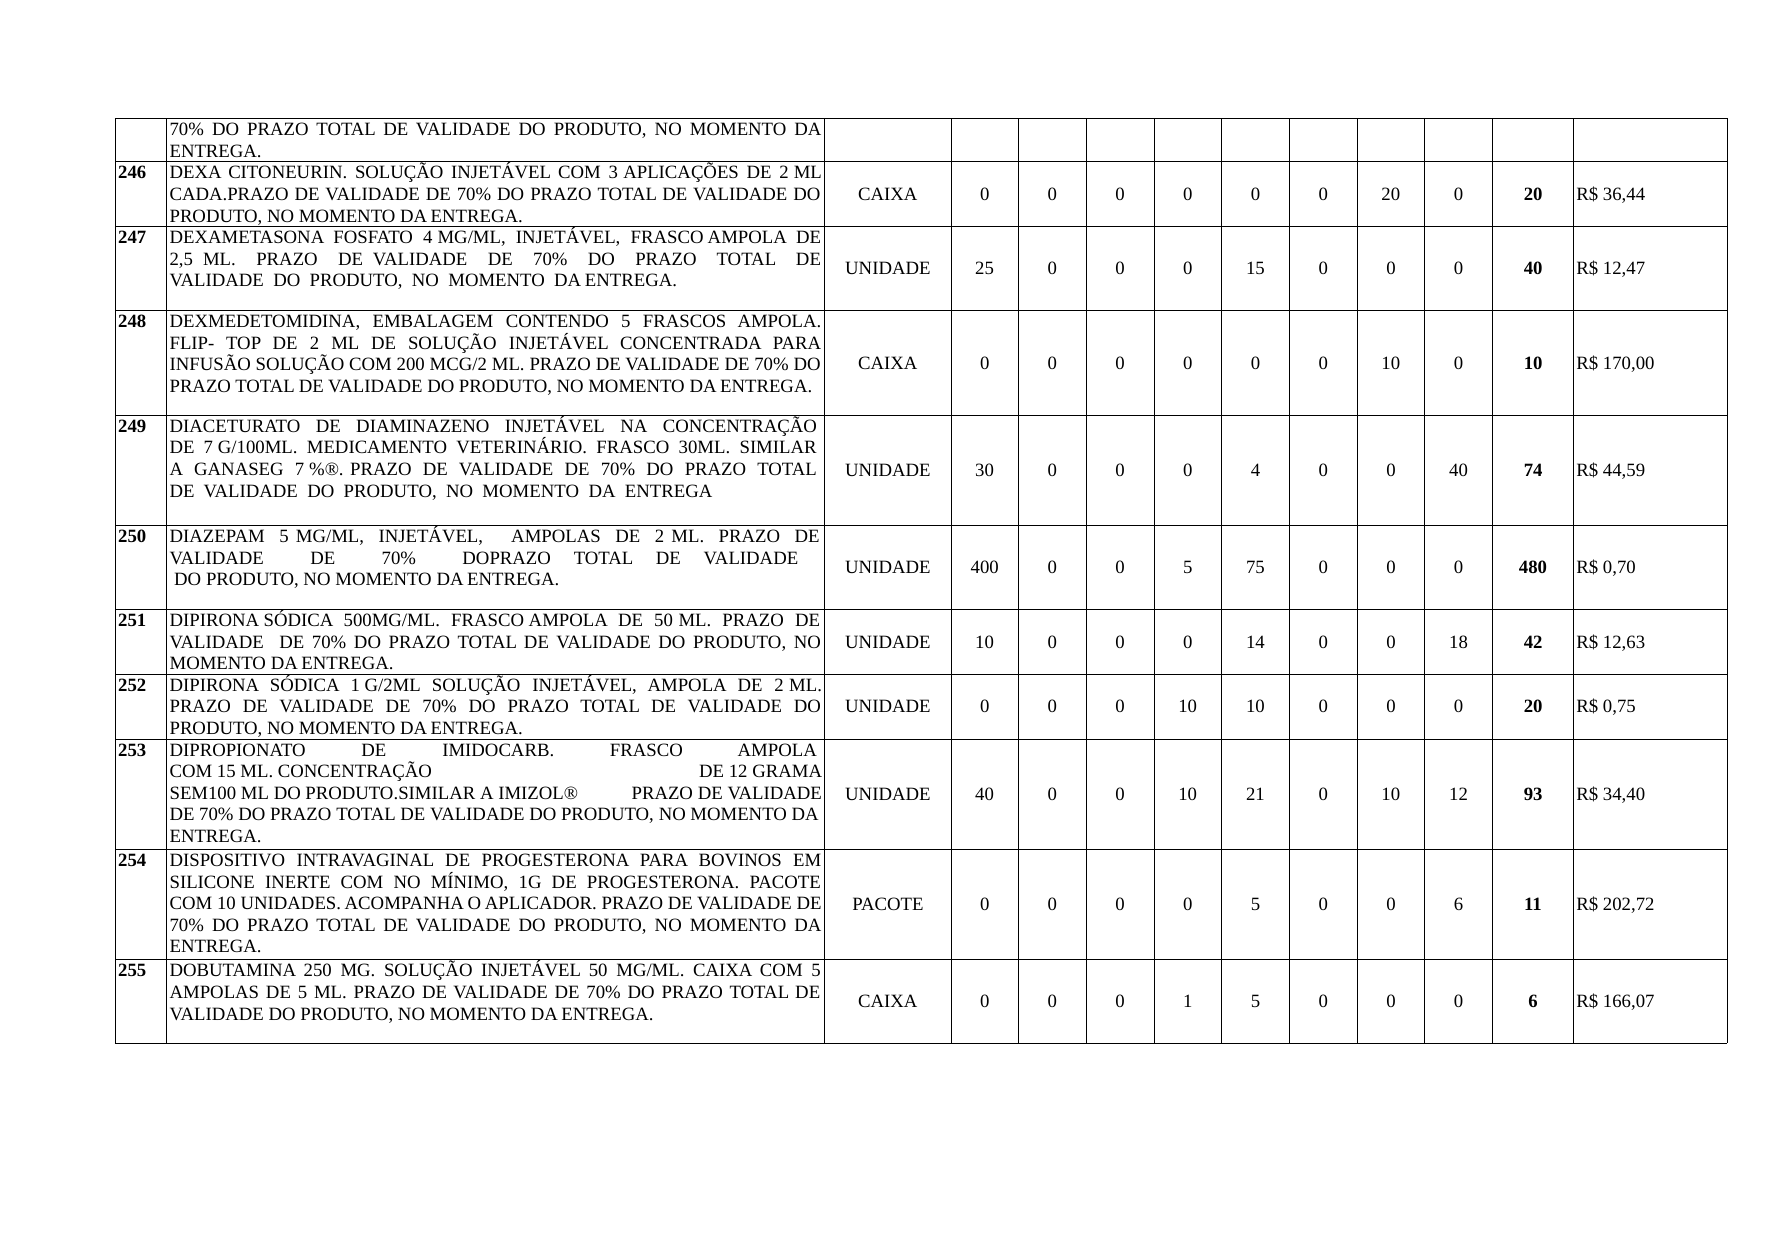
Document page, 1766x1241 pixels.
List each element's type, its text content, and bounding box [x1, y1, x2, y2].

table_cell 0 [1222, 162, 1289, 226]
table_cell 0 [1019, 311, 1086, 415]
table_cell 6 [1493, 960, 1573, 1043]
table_cell 10 [1155, 740, 1221, 849]
table_cell 4 [1222, 416, 1289, 525]
table_cell 0 [1358, 416, 1424, 525]
table_cell 0 [1087, 162, 1154, 226]
table_cell 40 [1493, 227, 1573, 310]
table_cell CAIXA [825, 311, 951, 415]
table_cell 0 [1290, 526, 1357, 609]
table_cell UNIDADE [825, 740, 951, 849]
table_cell 0 [1290, 740, 1357, 849]
table_cell 0 [1087, 740, 1154, 849]
table_cell 0 [1155, 610, 1221, 674]
table_cell 0 [1019, 227, 1086, 310]
table_cell DEXA CITONEURIN. SOLUÇÃO INJETÁVEL COM 3 APLICAÇÕES DE 2 ML CADA.PRAZO DE VALIDADE DE 70% DO PRAZO TOTAL DE VALIDADE DO PRODUTO, NO MOMENTO DA ENTREGA. [167, 162, 824, 226]
table_cell 0 [1358, 610, 1424, 674]
table_cell 70% DO PRAZO TOTAL DE VALIDADE DO PRODUTO, NO MOMENTO DA ENTREGA. [167, 119, 824, 161]
table_cell 0 [1425, 675, 1492, 738]
table_cell 480 [1493, 526, 1573, 609]
table_cell 252 [116, 675, 166, 738]
table_cell DOBUTAMINA 250 MG. SOLUÇÃO INJETÁVEL 50 MG/ML. CAIXA COM 5 AMPOLAS DE 5 ML. PRAZO DE VALIDADE DE 70% DO PRAZO TOTAL DE VALIDADE DO PRODUTO, NO MOMENTO DA ENTREGA. [167, 960, 824, 1043]
table_cell DEXMEDETOMIDINA, EMBALAGEM CONTENDO 5 FRASCOS AMPOLA. FLIP- TOP DE 2 ML DE SOLUÇÃO INJETÁVEL CONCENTRADA PARA INFUSÃO SOLUÇÃO COM 200 MCG/2 ML. PRAZO DE VALIDADE DE 70% DO PRAZO TOTAL DE VALIDADE DO PRODUTO, NO MOMENTO DA ENTREGA. [167, 311, 824, 415]
table_cell [952, 119, 1018, 161]
table_cell 0 [1222, 311, 1289, 415]
table_cell 0 [1155, 311, 1221, 415]
table_cell 0 [1019, 740, 1086, 849]
table_cell [116, 119, 166, 161]
table_cell 0 [1425, 960, 1492, 1043]
table_cell UNIDADE [825, 610, 951, 674]
table_cell 254 [116, 850, 166, 959]
table_cell 0 [1358, 526, 1424, 609]
table_cell 0 [1087, 850, 1154, 959]
table_cell 0 [1019, 960, 1086, 1043]
table_cell 0 [1087, 311, 1154, 415]
table_cell 0 [1290, 960, 1357, 1043]
table_cell 0 [1358, 850, 1424, 959]
table_cell R$ 34,40 [1574, 740, 1727, 849]
table_cell 11 [1493, 850, 1573, 959]
table_cell 5 [1155, 526, 1221, 609]
table_cell 0 [1358, 675, 1424, 738]
table_cell 0 [1290, 311, 1357, 415]
table_cell 0 [1358, 960, 1424, 1043]
table_cell 251 [116, 610, 166, 674]
table_cell 400 [952, 526, 1018, 609]
table_cell 5 [1222, 850, 1289, 959]
table_cell R$ 36,44 [1574, 162, 1727, 226]
table_cell 0 [1087, 960, 1154, 1043]
table_cell 10 [1222, 675, 1289, 738]
table_cell 0 [1019, 526, 1086, 609]
table_cell R$ 12,63 [1574, 610, 1727, 674]
table_cell UNIDADE [825, 675, 951, 738]
table_cell 247 [116, 227, 166, 310]
table_cell 10 [1358, 311, 1424, 415]
table_cell R$ 0,70 [1574, 526, 1727, 609]
table_cell UNIDADE [825, 526, 951, 609]
table_cell 5 [1222, 960, 1289, 1043]
table_cell DIACETURATO DE DIAMINAZENO INJETÁVEL NA CONCENTRAÇÃO DE 7 G/100ML. MEDICAMENTO VETERINÁRIO. FRASCO 30ML. SIMILAR A GANASEG 7 %®. PRAZO DE VALIDADE DE 70% DO PRAZO TOTAL DE VALIDADE DO PRODUTO, NO MOMENTO DA ENTREGA [167, 416, 824, 525]
table_cell 14 [1222, 610, 1289, 674]
table_cell DIAZEPAM 5 MG/ML, INJETÁVEL, AMPOLAS DE 2 ML. PRAZO DE VALIDADE DE 70% DOPRAZO TOTAL DE VALIDADE DO PRODUTO, NO MOMENTO DA ENTREGA. [167, 526, 824, 609]
table_cell 0 [1087, 675, 1154, 738]
table_cell 1 [1155, 960, 1221, 1043]
table_cell 0 [952, 675, 1018, 738]
table_cell [825, 119, 951, 161]
table_cell 253 [116, 740, 166, 849]
table_cell 20 [1493, 675, 1573, 738]
table_cell 0 [1425, 311, 1492, 415]
table_cell R$ 166,07 [1574, 960, 1727, 1043]
table_cell R$ 12,47 [1574, 227, 1727, 310]
table_cell R$ 170,00 [1574, 311, 1727, 415]
table_cell 6 [1425, 850, 1492, 959]
table_cell 0 [952, 850, 1018, 959]
table_cell 0 [1087, 526, 1154, 609]
table_cell [1425, 119, 1492, 161]
table_cell 93 [1493, 740, 1573, 849]
table_cell 0 [1087, 416, 1154, 525]
table_cell [1087, 119, 1154, 161]
table_cell 246 [116, 162, 166, 226]
table_cell 0 [1290, 675, 1357, 738]
table_cell 0 [1087, 610, 1154, 674]
table_cell 0 [1155, 416, 1221, 525]
table_cell 248 [116, 311, 166, 415]
table_cell DIPIRONA SÓDICA 1 G/2ML SOLUÇÃO INJETÁVEL, AMPOLA DE 2 ML. PRAZO DE VALIDADE DE 70% DO PRAZO TOTAL DE VALIDADE DO PRODUTO, NO MOMENTO DA ENTREGA. [167, 675, 824, 738]
table_cell 0 [1087, 227, 1154, 310]
table_cell 10 [1155, 675, 1221, 738]
table_cell 0 [1019, 850, 1086, 959]
table_cell [1019, 119, 1086, 161]
table_cell 0 [1019, 416, 1086, 525]
table_cell 21 [1222, 740, 1289, 849]
table_cell PACOTE [825, 850, 951, 959]
table_cell 25 [952, 227, 1018, 310]
table_cell DEXAMETASONA FOSFATO 4 MG/ML, INJETÁVEL, FRASCO AMPOLA DE 2,5 ML. PRAZO DE VALIDADE DE 70% DO PRAZO TOTAL DE VALIDADE DO PRODUTO, NO MOMENTO DA ENTREGA. [167, 227, 824, 310]
table_cell 42 [1493, 610, 1573, 674]
table_cell CAIXA [825, 960, 951, 1043]
table_cell [1358, 119, 1424, 161]
table_cell 255 [116, 960, 166, 1043]
table_cell 0 [1358, 227, 1424, 310]
table_cell [1290, 119, 1357, 161]
table_cell 0 [1290, 850, 1357, 959]
table_cell 0 [1019, 675, 1086, 738]
table_cell 0 [1425, 526, 1492, 609]
table_cell UNIDADE [825, 416, 951, 525]
table_cell 40 [952, 740, 1018, 849]
table_cell 40 [1425, 416, 1492, 525]
table_cell DIPIRONA SÓDICA 500MG/ML. FRASCO AMPOLA DE 50 ML. PRAZO DE VALIDADE DE 70% DO PRAZO TOTAL DE VALIDADE DO PRODUTO, NO MOMENTO DA ENTREGA. [167, 610, 824, 674]
table_cell 30 [952, 416, 1018, 525]
table_cell 0 [1425, 227, 1492, 310]
table_cell 0 [1290, 227, 1357, 310]
table_cell DISPOSITIVO INTRAVAGINAL DE PROGESTERONA PARA BOVINOS EM SILICONE INERTE COM NO MÍNIMO, 1G DE PROGESTERONA. PACOTE COM 10 UNIDADES. ACOMPANHA O APLICADOR. PRAZO DE VALIDADE DE 70% DO PRAZO TOTAL DE VALIDADE DO PRODUTO, NO MOMENTO DA ENTREGA. [167, 850, 824, 959]
table_cell 0 [1155, 227, 1221, 310]
table_cell R$ 0,75 [1574, 675, 1727, 738]
table_cell R$ 202,72 [1574, 850, 1727, 959]
table_cell 0 [1155, 850, 1221, 959]
table_cell R$ 44,59 [1574, 416, 1727, 525]
table_cell [1155, 119, 1221, 161]
table_cell 10 [952, 610, 1018, 674]
table_cell 250 [116, 526, 166, 609]
table_cell 20 [1493, 162, 1573, 226]
table_cell 0 [1019, 610, 1086, 674]
table_cell [1574, 119, 1727, 161]
table_cell DIPROPIONATO DE IMIDOCARB. FRASCO AMPOLA COM 15 ML. CONCENTRAÇÃO DE 12 GRAMA SEM100 ML DO PRODUTO.SIMILAR A IMIZOL® PRAZO DE VALIDADE DE 70% DO PRAZO TOTAL DE VALIDADE DO PRODUTO, NO MOMENTO DA ENTREGA. [167, 740, 824, 849]
table_cell [1222, 119, 1289, 161]
table_cell 0 [1290, 416, 1357, 525]
table_cell 0 [952, 960, 1018, 1043]
table_cell 0 [1290, 610, 1357, 674]
table_cell 15 [1222, 227, 1289, 310]
table_cell 249 [116, 416, 166, 525]
table_cell 74 [1493, 416, 1573, 525]
table_cell UNIDADE [825, 227, 951, 310]
table_cell 0 [1155, 162, 1221, 226]
table_cell 18 [1425, 610, 1492, 674]
table_cell CAIXA [825, 162, 951, 226]
table_cell 10 [1358, 740, 1424, 849]
table_cell 0 [1019, 162, 1086, 226]
table_cell 0 [1425, 162, 1492, 226]
table_cell 10 [1493, 311, 1573, 415]
table_cell 12 [1425, 740, 1492, 849]
table_cell 0 [1290, 162, 1357, 226]
table_cell 0 [952, 311, 1018, 415]
table_cell [1493, 119, 1573, 161]
table_cell 75 [1222, 526, 1289, 609]
table_cell 20 [1358, 162, 1424, 226]
table_cell 0 [952, 162, 1018, 226]
